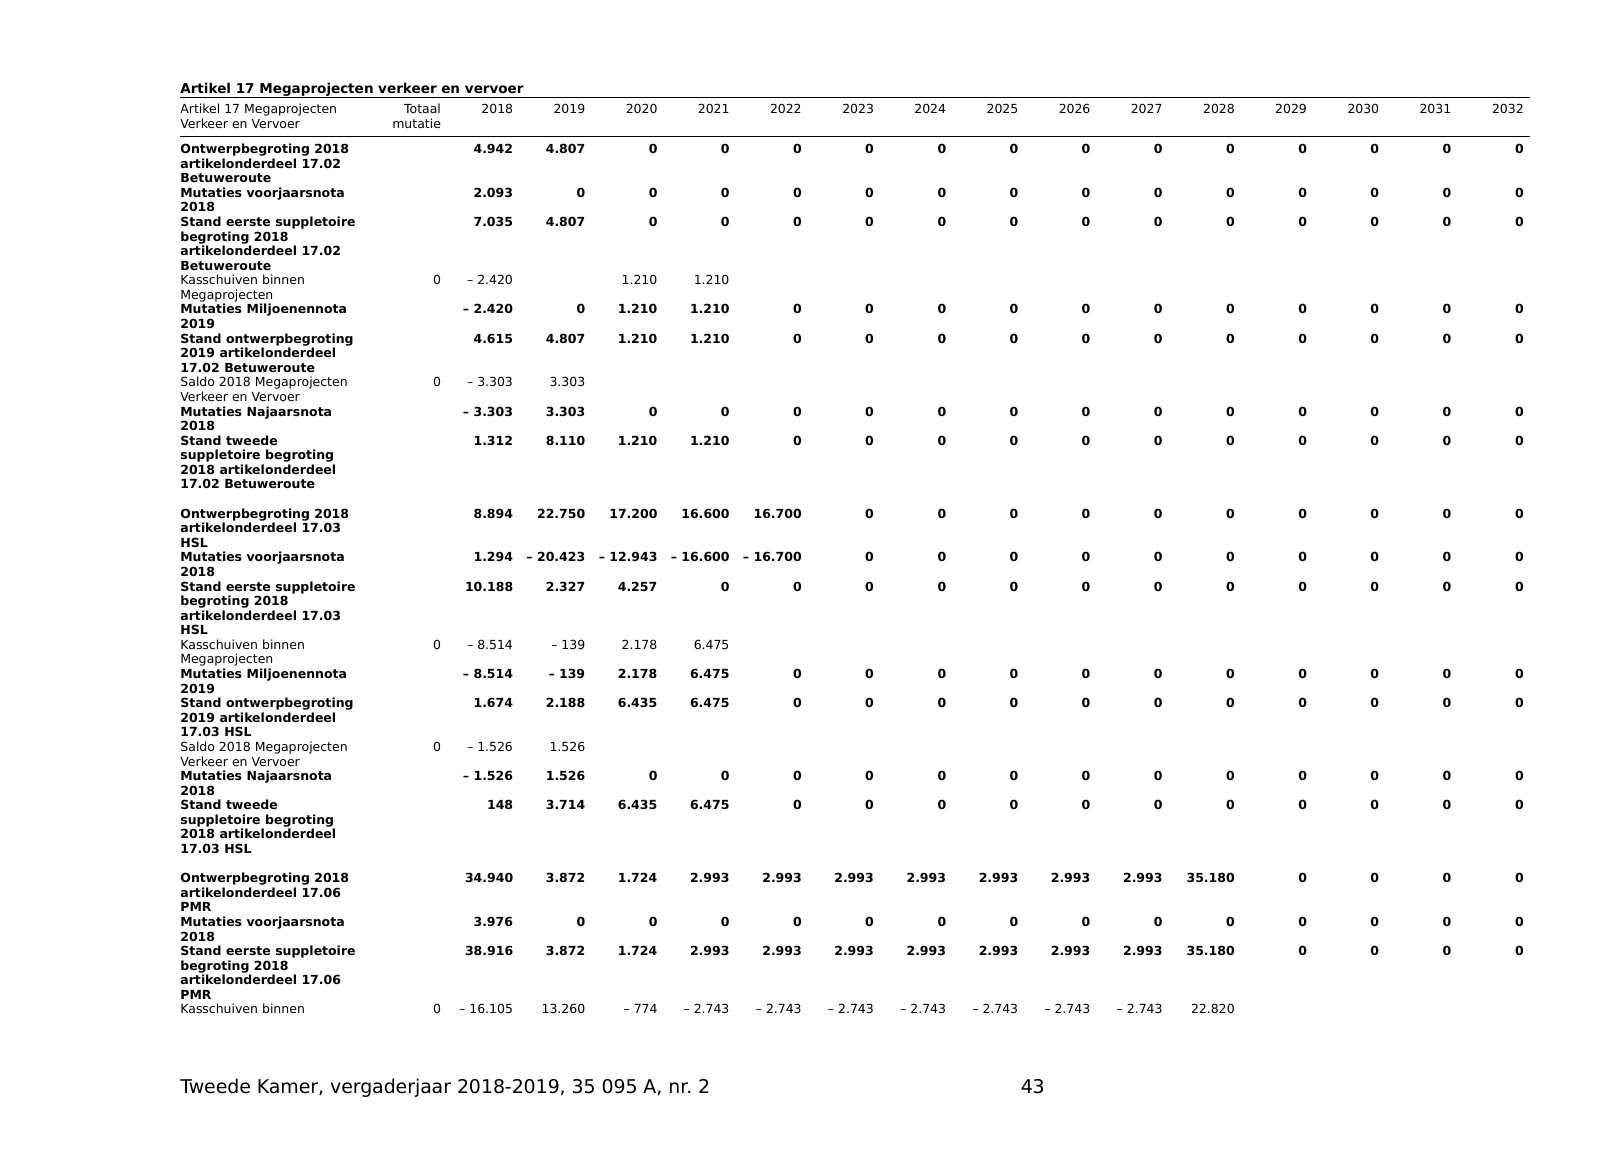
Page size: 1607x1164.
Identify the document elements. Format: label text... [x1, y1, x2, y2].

table_cell [361, 507, 447, 550]
table_cell [1385, 740, 1457, 769]
table_cell 0 [952, 580, 1024, 638]
table_cell [1240, 273, 1313, 302]
table_cell 0 [1385, 434, 1457, 492]
table_cell 2.993 [1024, 871, 1096, 915]
table_cell [1313, 273, 1385, 302]
table_cell Kasschuiven binnen [180, 1003, 361, 1017]
table_cell 0 [591, 769, 663, 798]
table_cell 2.993 [1096, 871, 1168, 915]
table_cell [952, 492, 1024, 507]
table_cell 0 [1240, 696, 1313, 740]
table_cell 0 [1024, 667, 1096, 696]
table_cell 2018 [447, 98, 519, 136]
table_cell [1385, 492, 1457, 507]
table_cell 2022 [735, 98, 807, 136]
table_cell 0 [1313, 769, 1385, 798]
table_cell – 139 [519, 638, 591, 667]
table_cell [1313, 857, 1385, 871]
table_cell [1024, 740, 1096, 769]
table_cell [180, 857, 361, 871]
table_cell 148 [447, 798, 519, 857]
table_cell 0 [735, 696, 807, 740]
table_cell 1.210 [591, 434, 663, 492]
table_cell [361, 434, 447, 492]
table_cell 0 [1096, 507, 1168, 550]
table_cell 0 [361, 638, 447, 667]
table_cell 0 [1096, 696, 1168, 740]
table_cell 0 [1457, 580, 1529, 638]
table_cell 1.674 [447, 696, 519, 740]
table_cell 22.750 [519, 507, 591, 550]
table_cell 4.615 [447, 332, 519, 375]
table_cell Ontwerpbegroting 2018 artikelonderdeel 17.02 Betuweroute [180, 137, 361, 186]
table_cell 0 [1385, 696, 1457, 740]
table_cell 0 [1457, 303, 1529, 332]
table_cell 0 [591, 405, 663, 434]
table_cell [1385, 638, 1457, 667]
table_cell 0 [1024, 915, 1096, 944]
table_cell [361, 857, 447, 871]
table_cell [880, 740, 952, 769]
table_cell 0 [808, 332, 879, 375]
table_cell 0 [952, 303, 1024, 332]
table_cell [1457, 492, 1529, 507]
table_cell [880, 273, 952, 302]
table_cell – 2.743 [1096, 1003, 1168, 1017]
table_cell 38.916 [447, 944, 519, 1002]
table_cell 0 [1457, 215, 1529, 273]
table_cell [361, 492, 447, 507]
table_cell [361, 798, 447, 857]
table_cell 17.200 [591, 507, 663, 550]
table_cell [591, 857, 663, 871]
table_cell 0 [591, 215, 663, 273]
table_cell 1.210 [663, 434, 735, 492]
table_cell – 16.105 [447, 1003, 519, 1017]
table_cell 0 [1168, 769, 1240, 798]
table_cell 0 [952, 667, 1024, 696]
table_cell 3.872 [519, 871, 591, 915]
table_cell [1024, 638, 1096, 667]
table_cell 0 [880, 434, 952, 492]
table_cell 0 [808, 798, 879, 857]
table_cell 0 [1240, 550, 1313, 579]
table_cell 2.993 [1024, 944, 1096, 1002]
table_cell [1313, 492, 1385, 507]
table_cell 1.294 [447, 550, 519, 579]
table_cell 10.188 [447, 580, 519, 638]
table_cell 0 [1096, 580, 1168, 638]
table_cell Stand eerste suppletoire begroting 2018 artikelonderdeel 17.03 HSL [180, 580, 361, 638]
table_cell 0 [735, 915, 807, 944]
table_cell 3.872 [519, 944, 591, 1002]
table_cell 1.210 [591, 303, 663, 332]
table_cell 0 [1313, 186, 1385, 215]
table_cell [447, 492, 519, 507]
table_cell 0 [1240, 186, 1313, 215]
table_cell Mutaties Miljoenennota 2019 [180, 303, 361, 332]
table_cell [1385, 273, 1457, 302]
table_cell 0 [1024, 186, 1096, 215]
table_cell 0 [1024, 215, 1096, 273]
table_cell 0 [808, 405, 879, 434]
table_cell Kasschuiven binnen Megaprojecten [180, 273, 361, 302]
table_cell 0 [361, 1003, 447, 1017]
table_cell 0 [735, 332, 807, 375]
table_cell [1240, 740, 1313, 769]
table_cell 0 [1385, 405, 1457, 434]
table_cell 1.526 [519, 740, 591, 769]
table_cell – 139 [519, 667, 591, 696]
table_cell [1096, 857, 1168, 871]
table_cell – 774 [591, 1003, 663, 1017]
table_cell [880, 857, 952, 871]
table_cell 0 [735, 186, 807, 215]
table_cell [1385, 1003, 1457, 1017]
table_cell 0 [1024, 434, 1096, 492]
table_cell 0 [1024, 303, 1096, 332]
table_cell [361, 915, 447, 944]
table_cell 0 [1024, 696, 1096, 740]
table_cell Saldo 2018 Megaprojecten Verkeer en Vervoer [180, 740, 361, 769]
table_cell 0 [1168, 550, 1240, 579]
table_cell – 16.600 [663, 550, 735, 579]
table_cell [663, 740, 735, 769]
table_cell 0 [1313, 434, 1385, 492]
table_cell 0 [1096, 186, 1168, 215]
table_cell – 2.743 [663, 1003, 735, 1017]
table_cell – 16.700 [735, 550, 807, 579]
table_cell 2.993 [735, 944, 807, 1002]
table_cell 2024 [880, 98, 952, 136]
table_cell [1024, 273, 1096, 302]
table_cell 0 [663, 915, 735, 944]
table_cell [591, 740, 663, 769]
table_cell [1096, 638, 1168, 667]
table_cell 0 [1457, 137, 1529, 186]
table_cell [180, 492, 361, 507]
table_cell 0 [808, 915, 879, 944]
table_cell [361, 186, 447, 215]
table_cell 0 [1457, 434, 1529, 492]
table_cell 2031 [1385, 98, 1457, 136]
table_header Artikel 17 Megaprojecten verkeer en vervoer [180, 81, 1529, 97]
table_cell 2.993 [952, 871, 1024, 915]
table_cell 0 [880, 915, 952, 944]
table_cell 0 [1168, 507, 1240, 550]
table_cell 0 [1313, 405, 1385, 434]
table_cell 0 [880, 507, 952, 550]
table_cell 4.807 [519, 332, 591, 375]
table_cell 2026 [1024, 98, 1096, 136]
table_cell 0 [663, 405, 735, 434]
table_cell 1.210 [591, 273, 663, 302]
table_cell [361, 137, 447, 186]
table_cell 2020 [591, 98, 663, 136]
table_cell 0 [808, 667, 879, 696]
table_cell 0 [880, 667, 952, 696]
table_cell 2.327 [519, 580, 591, 638]
table_cell 0 [1457, 798, 1529, 857]
table_cell – 12.943 [591, 550, 663, 579]
table_cell 2030 [1313, 98, 1385, 136]
table_cell 4.942 [447, 137, 519, 186]
table_cell Mutaties voorjaarsnota 2018 [180, 186, 361, 215]
table_cell 0 [735, 303, 807, 332]
table_cell 0 [952, 769, 1024, 798]
table_cell 0 [952, 550, 1024, 579]
table_cell [1024, 375, 1096, 404]
table_cell [735, 273, 807, 302]
table_cell 0 [1385, 769, 1457, 798]
table_cell [735, 638, 807, 667]
table_cell Ontwerpbegroting 2018 artikelonderdeel 17.06 PMR [180, 871, 361, 915]
table_cell – 2.743 [808, 1003, 879, 1017]
table_cell Kasschuiven binnen Megaprojecten [180, 638, 361, 667]
table_cell 8.110 [519, 434, 591, 492]
table_cell [735, 492, 807, 507]
table_cell 0 [663, 215, 735, 273]
table_cell 0 [1313, 580, 1385, 638]
table_cell [519, 273, 591, 302]
table_cell [361, 332, 447, 375]
table_cell 0 [1457, 769, 1529, 798]
table_cell 0 [1168, 215, 1240, 273]
table_cell 0 [952, 137, 1024, 186]
table_cell 1.210 [591, 332, 663, 375]
table_cell [1240, 857, 1313, 871]
table_cell [952, 273, 1024, 302]
table_cell 0 [591, 915, 663, 944]
table_cell [591, 492, 663, 507]
table_cell 2019 [519, 98, 591, 136]
table_cell 0 [952, 215, 1024, 273]
table_cell 0 [1385, 667, 1457, 696]
table_cell 0 [1024, 507, 1096, 550]
table_cell 0 [735, 769, 807, 798]
table_cell 0 [1313, 915, 1385, 944]
table_cell 0 [808, 215, 879, 273]
table_cell [1096, 273, 1168, 302]
table_cell 0 [1313, 798, 1385, 857]
table_cell 7.035 [447, 215, 519, 273]
table_cell 0 [880, 303, 952, 332]
table_cell 0 [880, 696, 952, 740]
table_cell 0 [519, 303, 591, 332]
table_cell 0 [1385, 507, 1457, 550]
table_cell 0 [735, 215, 807, 273]
table_cell 0 [1385, 798, 1457, 857]
table_cell [1024, 492, 1096, 507]
table_cell [1457, 857, 1529, 871]
table_cell 0 [880, 769, 952, 798]
table_cell 0 [1024, 550, 1096, 579]
table_cell 0 [1313, 215, 1385, 273]
table_cell 0 [1096, 434, 1168, 492]
table_cell 0 [952, 915, 1024, 944]
table_cell 0 [1385, 186, 1457, 215]
table_cell 0 [1024, 137, 1096, 186]
table_cell 0 [1385, 944, 1457, 1002]
table_cell 0 [1385, 215, 1457, 273]
table_cell 16.600 [663, 507, 735, 550]
table_cell 0 [1385, 137, 1457, 186]
table_cell – 8.514 [447, 667, 519, 696]
table_cell 0 [1168, 798, 1240, 857]
table_cell 2032 [1457, 98, 1529, 136]
table_cell [880, 492, 952, 507]
table_cell 0 [1240, 871, 1313, 915]
table_cell [591, 375, 663, 404]
table_cell 0 [1096, 769, 1168, 798]
table_cell [361, 871, 447, 915]
table_cell [519, 492, 591, 507]
table_cell 0 [519, 186, 591, 215]
table_cell Stand eerste suppletoire begroting 2018 artikelonderdeel 17.06 PMR [180, 944, 361, 1002]
table_cell 0 [1457, 186, 1529, 215]
table_cell 2.178 [591, 638, 663, 667]
table_cell 0 [880, 137, 952, 186]
table_cell – 2.420 [447, 303, 519, 332]
table_cell 0 [808, 186, 879, 215]
table_cell 8.894 [447, 507, 519, 550]
table_cell – 3.303 [447, 405, 519, 434]
table_cell 0 [735, 798, 807, 857]
table_cell 2.993 [663, 871, 735, 915]
table_cell [1313, 375, 1385, 404]
table_cell 1.210 [663, 332, 735, 375]
table_cell 0 [880, 215, 952, 273]
table_cell 2.993 [808, 871, 879, 915]
table_cell – 1.526 [447, 769, 519, 798]
table_cell 0 [1240, 769, 1313, 798]
table_cell 4.257 [591, 580, 663, 638]
table_cell [663, 857, 735, 871]
table_cell 0 [1240, 332, 1313, 375]
table_cell 0 [1385, 871, 1457, 915]
table_cell 0 [1240, 580, 1313, 638]
table_cell 0 [880, 580, 952, 638]
table_cell 0 [1457, 915, 1529, 944]
table_cell 0 [1168, 696, 1240, 740]
table_cell 0 [1313, 137, 1385, 186]
table_cell [1096, 375, 1168, 404]
table_cell 0 [952, 434, 1024, 492]
table_cell 0 [1096, 667, 1168, 696]
table_cell 0 [952, 186, 1024, 215]
table_cell [361, 696, 447, 740]
table_cell 0 [735, 405, 807, 434]
table_cell 0 [1385, 303, 1457, 332]
table_cell 0 [1168, 915, 1240, 944]
table_cell 0 [1168, 667, 1240, 696]
table_cell 0 [361, 375, 447, 404]
table_cell 2025 [952, 98, 1024, 136]
table_cell [952, 638, 1024, 667]
table_cell 2.993 [808, 944, 879, 1002]
table_cell 2027 [1096, 98, 1168, 136]
table_cell [1096, 740, 1168, 769]
table_cell [1168, 740, 1240, 769]
table_cell 35.180 [1168, 871, 1240, 915]
table_cell Stand ontwerpbegroting 2019 artikelonderdeel 17.03 HSL [180, 696, 361, 740]
table_cell [880, 375, 952, 404]
table_cell [735, 857, 807, 871]
table_cell [808, 375, 879, 404]
table_cell 2.993 [880, 871, 952, 915]
table_cell 0 [663, 580, 735, 638]
table_cell 6.475 [663, 696, 735, 740]
table_cell [1313, 1003, 1385, 1017]
table_cell [361, 550, 447, 579]
table_cell [361, 580, 447, 638]
table_cell 0 [1313, 303, 1385, 332]
table_cell Stand ontwerpbegroting 2019 artikelonderdeel 17.02 Betuweroute [180, 332, 361, 375]
table_cell 0 [880, 186, 952, 215]
table_cell [1385, 857, 1457, 871]
table_cell 16.700 [735, 507, 807, 550]
table_cell 0 [1096, 215, 1168, 273]
table_cell 0 [1240, 137, 1313, 186]
table_cell [1168, 273, 1240, 302]
table_cell Artikel 17 Megaprojecten Verkeer en Vervoer [180, 98, 361, 136]
table_cell 0 [1024, 769, 1096, 798]
table_cell 0 [1457, 944, 1529, 1002]
table_cell – 2.743 [1024, 1003, 1096, 1017]
table_cell [361, 405, 447, 434]
table_cell [1168, 375, 1240, 404]
table_cell [1313, 740, 1385, 769]
table_cell Mutaties voorjaarsnota 2018 [180, 550, 361, 579]
table_cell 0 [952, 405, 1024, 434]
table_cell 0 [1457, 667, 1529, 696]
table_cell 3.976 [447, 915, 519, 944]
table_cell [1385, 375, 1457, 404]
table_cell 2.993 [735, 871, 807, 915]
table_cell [1457, 375, 1529, 404]
table_cell 0 [1385, 915, 1457, 944]
table_cell 6.475 [663, 667, 735, 696]
table_cell [361, 944, 447, 1002]
table_cell [1096, 492, 1168, 507]
table_cell 2.993 [663, 944, 735, 1002]
table_cell 0 [1168, 434, 1240, 492]
table_cell – 1.526 [447, 740, 519, 769]
table_cell 2.993 [880, 944, 952, 1002]
table_cell 22.820 [1168, 1003, 1240, 1017]
table_cell 1.724 [591, 944, 663, 1002]
table_cell – 8.514 [447, 638, 519, 667]
table_cell 0 [1168, 405, 1240, 434]
table_cell 13.260 [519, 1003, 591, 1017]
table_cell 0 [808, 137, 879, 186]
table_cell 1.210 [663, 273, 735, 302]
table_cell [663, 375, 735, 404]
table_cell 2023 [808, 98, 879, 136]
table_cell 0 [1240, 507, 1313, 550]
table_cell 0 [1457, 507, 1529, 550]
table_cell – 2.743 [952, 1003, 1024, 1017]
table_cell 0 [808, 696, 879, 740]
table_cell [808, 638, 879, 667]
table_cell 0 [663, 186, 735, 215]
table_cell 3.303 [519, 375, 591, 404]
table_cell 0 [1024, 332, 1096, 375]
table_cell 3.303 [519, 405, 591, 434]
table_cell Stand tweede suppletoire begroting 2018 artikelonderdeel 17.02 Betuweroute [180, 434, 361, 492]
table_cell [1457, 638, 1529, 667]
table_cell – 2.420 [447, 273, 519, 302]
table_cell [1168, 638, 1240, 667]
table_cell 0 [808, 550, 879, 579]
table_cell 0 [880, 798, 952, 857]
table_cell [1313, 638, 1385, 667]
table_cell 6.475 [663, 798, 735, 857]
table_cell Mutaties Najaarsnota 2018 [180, 769, 361, 798]
table_cell [1240, 375, 1313, 404]
table_cell 0 [735, 580, 807, 638]
table_cell Mutaties Miljoenennota 2019 [180, 667, 361, 696]
table_cell 0 [1240, 405, 1313, 434]
table_cell Stand eerste suppletoire begroting 2018 artikelonderdeel 17.02 Betuweroute [180, 215, 361, 273]
table_cell 0 [1168, 332, 1240, 375]
table_cell [880, 638, 952, 667]
table_cell 0 [1385, 550, 1457, 579]
table_cell 0 [663, 769, 735, 798]
table_cell 1.312 [447, 434, 519, 492]
table_cell 0 [1385, 580, 1457, 638]
table_cell 6.435 [591, 798, 663, 857]
table_cell 2021 [663, 98, 735, 136]
table_cell 0 [1240, 303, 1313, 332]
table_cell [1457, 273, 1529, 302]
table_cell 0 [952, 507, 1024, 550]
table_cell [735, 740, 807, 769]
table_cell 34.940 [447, 871, 519, 915]
table_cell 0 [1240, 944, 1313, 1002]
table_cell 0 [1457, 405, 1529, 434]
table_cell 0 [663, 137, 735, 186]
table_cell [952, 857, 1024, 871]
table_cell 0 [1457, 871, 1529, 915]
table_cell 2.993 [1096, 944, 1168, 1002]
table_cell 1.724 [591, 871, 663, 915]
table_cell [1457, 740, 1529, 769]
table_cell – 3.303 [447, 375, 519, 404]
table_cell [808, 857, 879, 871]
table_cell 0 [1168, 186, 1240, 215]
table_cell 4.807 [519, 137, 591, 186]
table_cell 0 [1457, 550, 1529, 579]
table_cell 0 [1240, 215, 1313, 273]
table_cell 0 [1457, 696, 1529, 740]
table_cell [952, 375, 1024, 404]
table_cell [1240, 638, 1313, 667]
table_cell 0 [1096, 137, 1168, 186]
table_cell 0 [1096, 915, 1168, 944]
table_cell 0 [952, 332, 1024, 375]
table_cell 1.526 [519, 769, 591, 798]
table_cell 0 [735, 667, 807, 696]
table_cell 0 [1313, 550, 1385, 579]
table_cell [735, 375, 807, 404]
table_cell 0 [1168, 303, 1240, 332]
table_cell Saldo 2018 Megaprojecten Verkeer en Vervoer [180, 375, 361, 404]
table_cell [663, 492, 735, 507]
table_cell 0 [1313, 332, 1385, 375]
table_cell 0 [880, 332, 952, 375]
table_cell 0 [808, 580, 879, 638]
table_cell [1024, 857, 1096, 871]
table_cell 1.210 [663, 303, 735, 332]
table_cell 0 [1024, 580, 1096, 638]
table_cell 0 [1313, 696, 1385, 740]
table_cell [808, 740, 879, 769]
table_cell 0 [1313, 507, 1385, 550]
table_cell 0 [735, 434, 807, 492]
table_cell [519, 857, 591, 871]
table_cell Ontwerpbegroting 2018 artikelonderdeel 17.03 HSL [180, 507, 361, 550]
table_cell [361, 215, 447, 273]
table_cell 0 [1168, 137, 1240, 186]
table_cell 0 [1096, 303, 1168, 332]
table_cell 0 [880, 550, 952, 579]
table_cell 0 [361, 273, 447, 302]
table_cell 0 [519, 915, 591, 944]
table_cell 2029 [1240, 98, 1313, 136]
table_cell 0 [1313, 667, 1385, 696]
table_cell 0 [1096, 332, 1168, 375]
table_cell [1168, 492, 1240, 507]
table_cell 0 [808, 303, 879, 332]
table_cell [1240, 492, 1313, 507]
table_cell [1240, 1003, 1313, 1017]
table_cell [361, 667, 447, 696]
table_cell 0 [952, 696, 1024, 740]
table_cell 0 [1024, 798, 1096, 857]
table_cell 0 [1096, 550, 1168, 579]
table_cell 2.178 [591, 667, 663, 696]
table_cell 0 [808, 507, 879, 550]
table_cell 0 [808, 769, 879, 798]
table_cell 0 [1240, 915, 1313, 944]
table_cell 0 [1024, 405, 1096, 434]
table_cell [361, 303, 447, 332]
table_cell 0 [1240, 667, 1313, 696]
table_cell 0 [1313, 944, 1385, 1002]
table_cell 0 [591, 137, 663, 186]
table_cell 0 [1168, 580, 1240, 638]
table_cell 0 [1313, 871, 1385, 915]
table_cell Totaal mutatie [361, 98, 447, 136]
table_cell 0 [1096, 405, 1168, 434]
table_cell Mutaties voorjaarsnota 2018 [180, 915, 361, 944]
table_cell 0 [1096, 798, 1168, 857]
table_cell [1168, 857, 1240, 871]
table_cell 0 [880, 405, 952, 434]
table_cell [808, 492, 879, 507]
table_cell 0 [952, 798, 1024, 857]
table_cell – 2.743 [880, 1003, 952, 1017]
table_cell 0 [591, 186, 663, 215]
table_cell Stand tweede suppletoire begroting 2018 artikelonderdeel 17.03 HSL [180, 798, 361, 857]
table_cell 0 [1385, 332, 1457, 375]
table_cell 2028 [1168, 98, 1240, 136]
table_cell 35.180 [1168, 944, 1240, 1002]
table_cell 2.093 [447, 186, 519, 215]
table_cell 2.993 [952, 944, 1024, 1002]
table_cell 4.807 [519, 215, 591, 273]
table_cell – 2.743 [735, 1003, 807, 1017]
table_cell [808, 273, 879, 302]
table_cell 3.714 [519, 798, 591, 857]
table_cell 0 [361, 740, 447, 769]
table_cell [952, 740, 1024, 769]
table_cell 0 [1240, 798, 1313, 857]
table_cell [361, 769, 447, 798]
table_cell 0 [1240, 434, 1313, 492]
table_cell Mutaties Najaarsnota 2018 [180, 405, 361, 434]
table_cell – 20.423 [519, 550, 591, 579]
table_cell 2.188 [519, 696, 591, 740]
table_cell 0 [735, 137, 807, 186]
table_cell 6.435 [591, 696, 663, 740]
table_cell [1457, 1003, 1529, 1017]
table_cell 0 [1457, 332, 1529, 375]
table_cell 6.475 [663, 638, 735, 667]
table_cell [447, 857, 519, 871]
table_cell 0 [808, 434, 879, 492]
